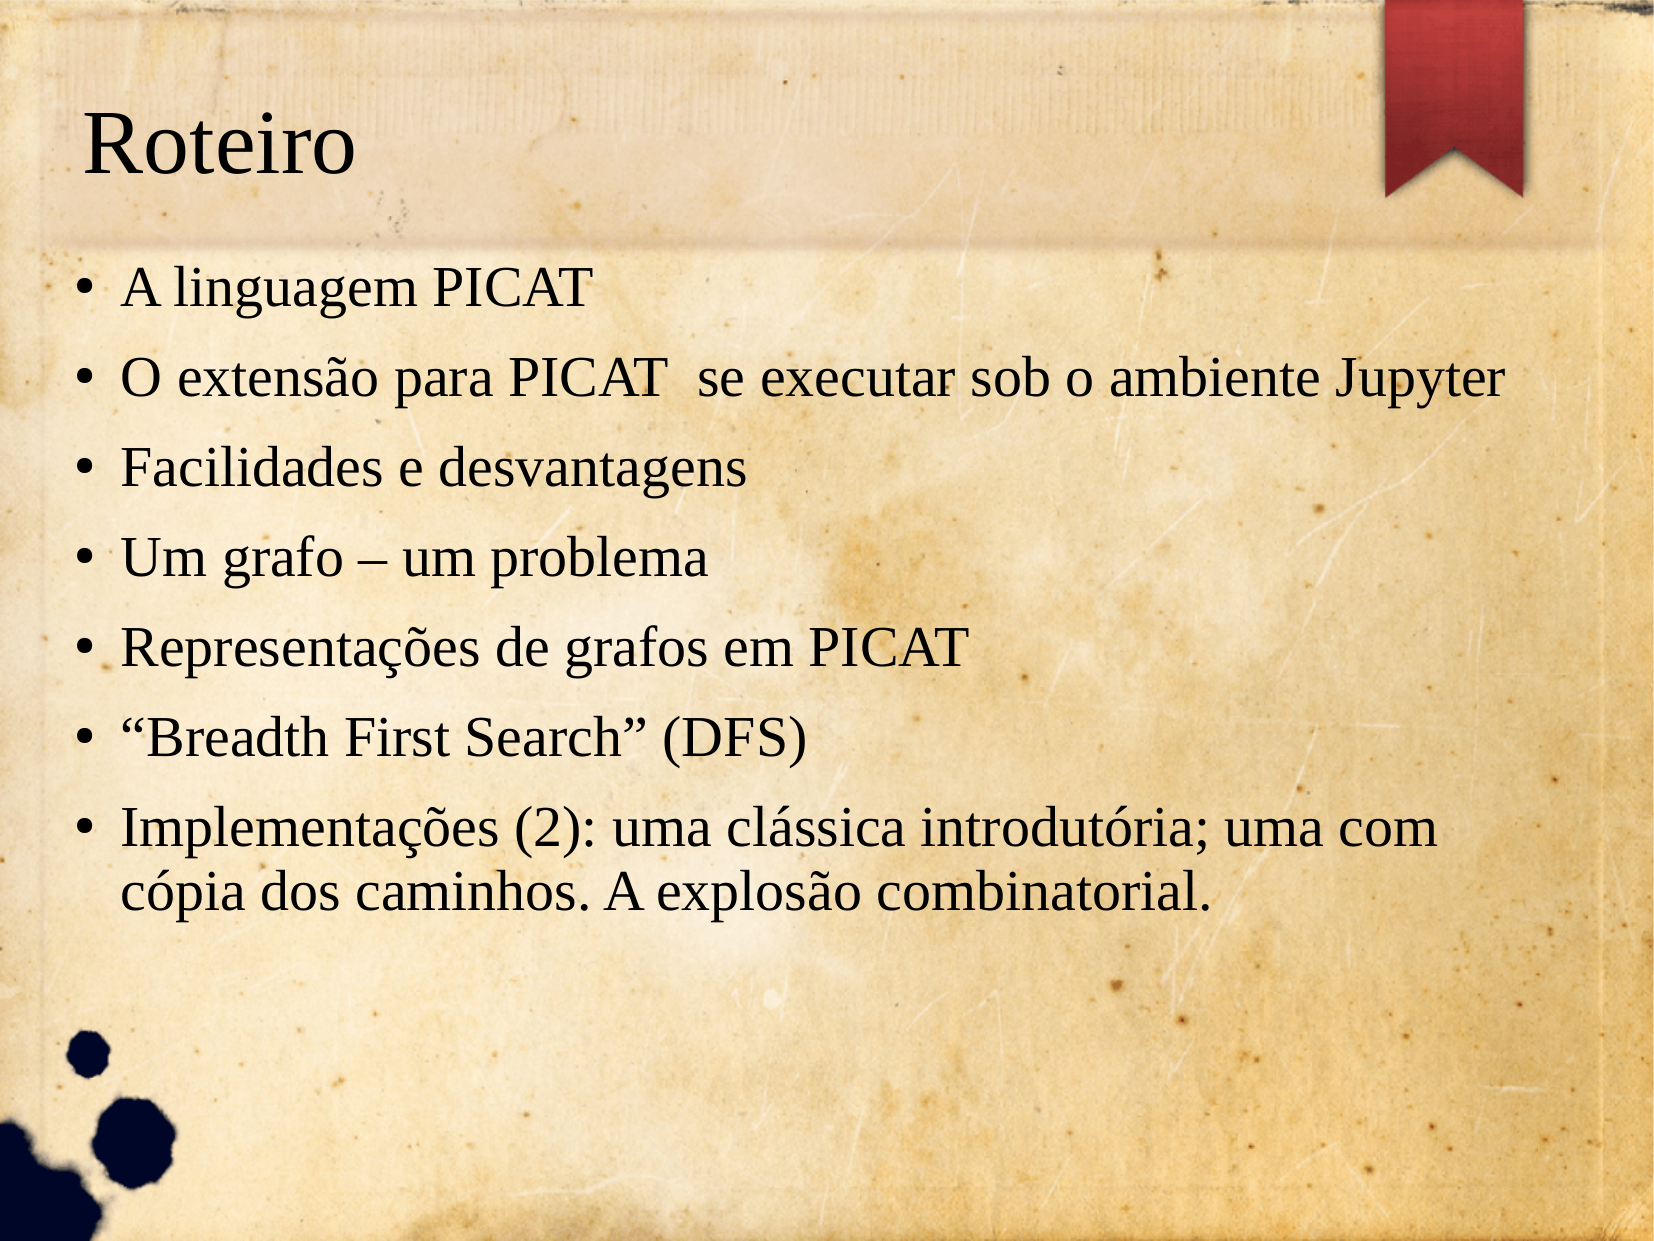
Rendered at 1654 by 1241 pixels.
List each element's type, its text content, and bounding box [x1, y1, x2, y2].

picture [0, 0, 1654, 1241]
title Roteiro [82, 49, 1347, 237]
list A linguagem PICAT O extensão para PICAT se executar sob o ambiente Jupyter Facilidades e desvantagens Um grafo – um problema Representações de grafos em PICAT “Breadth First Search” (DFS) Implementações (2): uma clássica introdutória; uma com cópia dos caminhos. A explosão combinatorial. [59, 255, 1515, 975]
